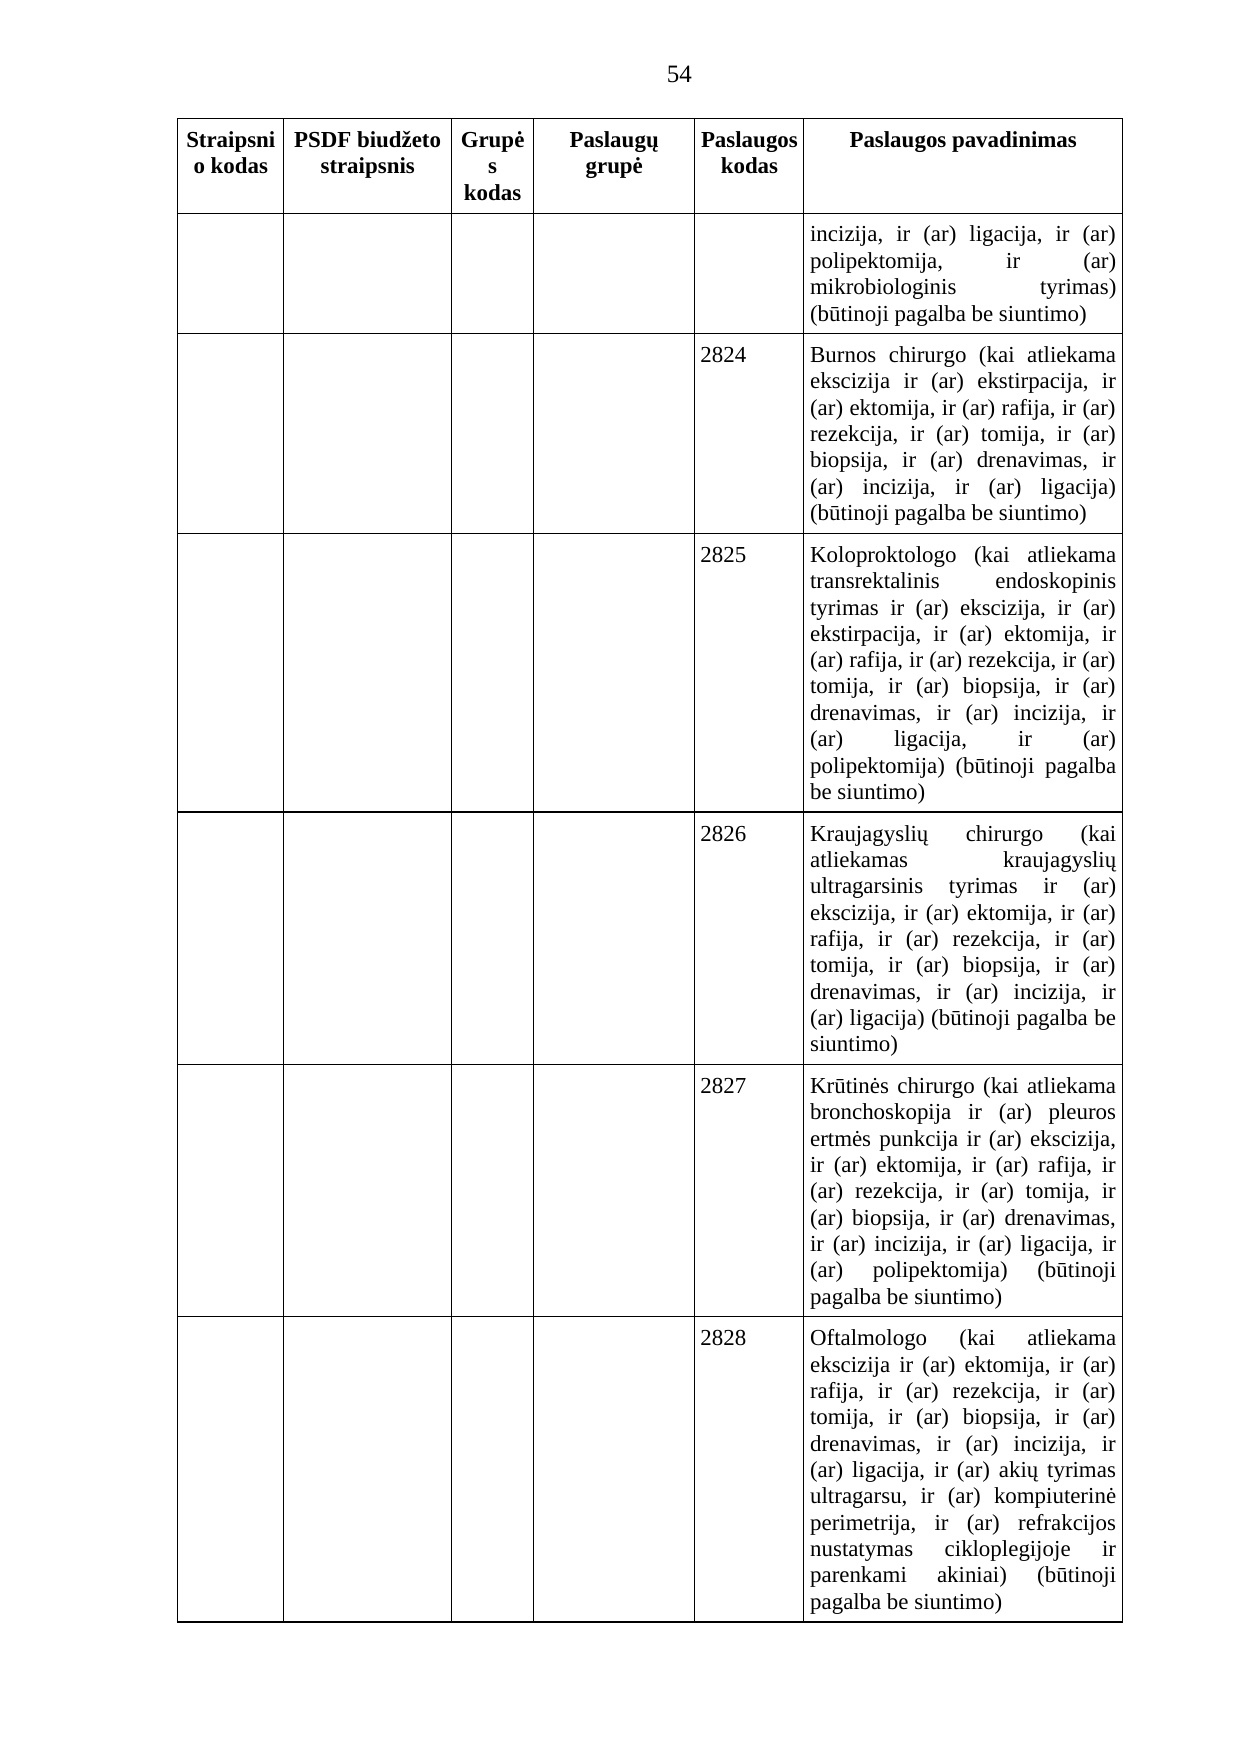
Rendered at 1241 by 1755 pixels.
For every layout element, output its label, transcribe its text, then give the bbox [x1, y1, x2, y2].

table_cell [452, 1317, 533, 1621]
table_cell [534, 1065, 694, 1316]
table_cell 2824 [695, 334, 803, 533]
table_cell [534, 534, 694, 811]
table_cell [452, 534, 533, 811]
table_cell Burnos chirurgo (kai atliekama ekscizija ir (ar) ekstirpacija, ir (ar) ektomija, ir (ar) rafija, ir (ar) rezekcija, ir (ar) tomija, ir (ar) biopsija, ir (ar) drenavimas, ir (ar) incizija, ir (ar) ligacija) (būtinoji pagalba be siuntimo) [804, 334, 1122, 533]
table_cell 2828 [695, 1317, 803, 1621]
table_cell [284, 1317, 451, 1621]
table_cell [452, 334, 533, 533]
table_cell [178, 813, 283, 1064]
table_cell 2825 [695, 534, 803, 811]
table_cell [178, 534, 283, 811]
table_cell Koloproktologo (kai atliekama transrektalinis endoskopinis tyrimas ir (ar) ekscizija, ir (ar) ekstirpacija, ir (ar) ektomija, ir (ar) rafija, ir (ar) rezekcija, ir (ar) tomija, ir (ar) biopsija, ir (ar) drenavimas, ir (ar) incizija, ir (ar) ligacija, ir (ar) polipektomija) (būtinoji pagalba be siuntimo) [804, 534, 1122, 811]
table_cell [178, 1317, 283, 1621]
table_header Straipsnio kodas [178, 119, 283, 212]
table_cell [452, 1065, 533, 1316]
table_header PSDF biudžeto straipsnis [284, 119, 451, 212]
table_cell [534, 214, 694, 333]
table_cell [452, 214, 533, 333]
table_header Paslaugų grupė [534, 119, 694, 212]
table_cell [178, 1065, 283, 1316]
table_cell [695, 214, 803, 333]
table_cell [284, 813, 451, 1064]
table_cell Kraujagyslių chirurgo (kai atliekamas kraujagyslių ultragarsinis tyrimas ir (ar) ekscizija, ir (ar) ektomija, ir (ar) rafija, ir (ar) rezekcija, ir (ar) tomija, ir (ar) biopsija, ir (ar) drenavimas, ir (ar) incizija, ir (ar) ligacija) (būtinoji pagalba be siuntimo) [804, 813, 1122, 1064]
table_cell 2827 [695, 1065, 803, 1316]
table_header Grupės kodas [452, 119, 533, 212]
table_cell [284, 214, 451, 333]
table_cell Krūtinės chirurgo (kai atliekama bronchoskopija ir (ar) pleuros ertmės punkcija ir (ar) ekscizija, ir (ar) ektomija, ir (ar) rafija, ir (ar) rezekcija, ir (ar) tomija, ir (ar) biopsija, ir (ar) drenavimas, ir (ar) incizija, ir (ar) ligacija, ir (ar) polipektomija) (būtinoji pagalba be siuntimo) [804, 1065, 1122, 1316]
table_cell [284, 1065, 451, 1316]
table_header Paslaugos pavadinimas [804, 119, 1122, 212]
table_cell [534, 1317, 694, 1621]
table_cell [284, 334, 451, 533]
table_cell [534, 813, 694, 1064]
table_cell [284, 534, 451, 811]
table_cell Oftalmologo (kai atliekama ekscizija ir (ar) ektomija, ir (ar) rafija, ir (ar) rezekcija, ir (ar) tomija, ir (ar) biopsija, ir (ar) drenavimas, ir (ar) incizija, ir (ar) ligacija, ir (ar) akių tyrimas ultragarsu, ir (ar) kompiuterinė perimetrija, ir (ar) refrakcijos nustatymas cikloplegijoje ir parenkami akiniai) (būtinoji pagalba be siuntimo) [804, 1317, 1122, 1621]
table_cell incizija, ir (ar) ligacija, ir (ar) polipektomija, ir (ar) mikrobiologinis tyrimas) (būtinoji pagalba be siuntimo) [804, 214, 1122, 333]
table_cell [452, 813, 533, 1064]
table_cell [534, 334, 694, 533]
table_cell 2826 [695, 813, 803, 1064]
table_cell [178, 334, 283, 533]
table_cell [178, 214, 283, 333]
table_header Paslaugos kodas [695, 119, 803, 212]
